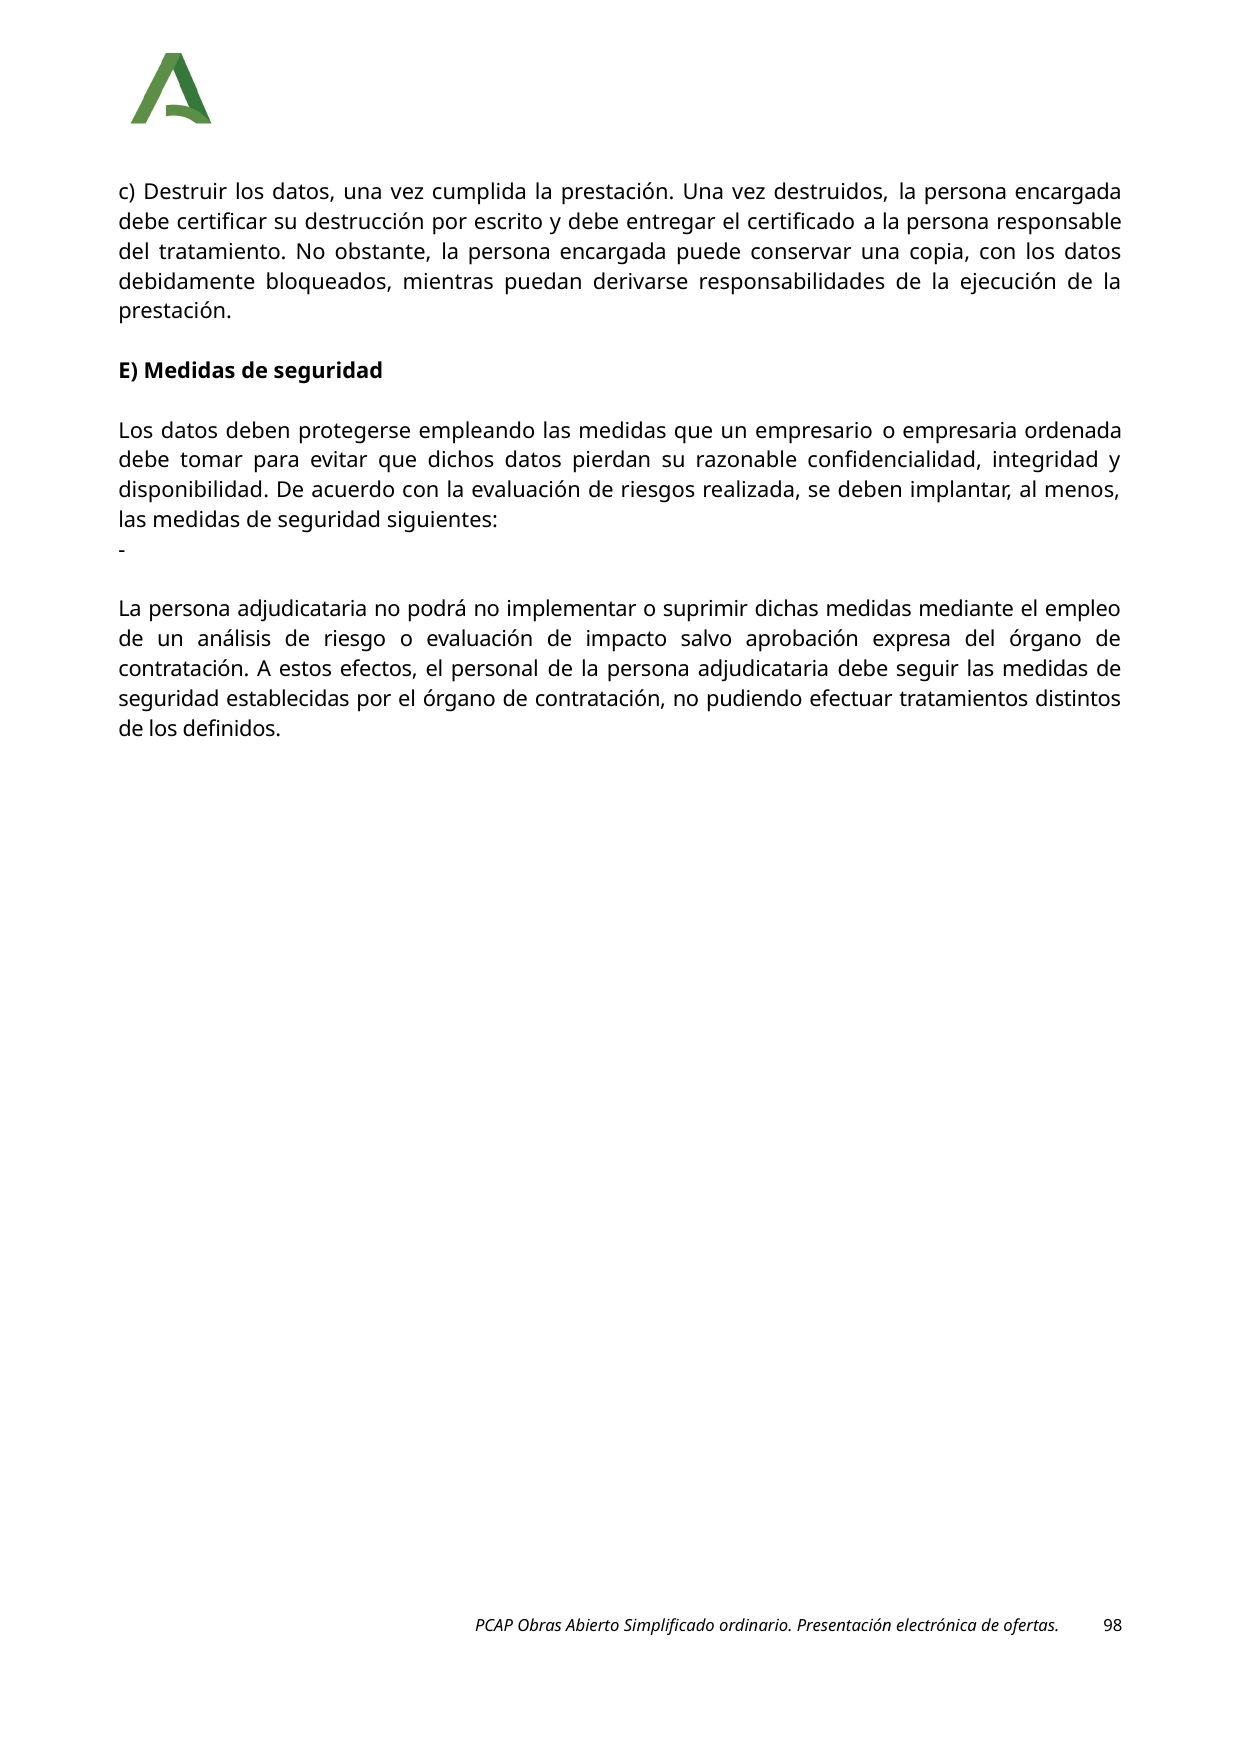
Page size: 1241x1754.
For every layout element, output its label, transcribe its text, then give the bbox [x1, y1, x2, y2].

text Los datos deben protegerse empleando las medidas que un empresario o empresaria ordenada debe tomar para evitar que dichos datos pierdan su razonable confidencialidad, integridad y disponibilidad. De acuerdo con la evaluación de riesgos realizada, se deben implantar, al menos, las medidas de seguridad siguientes: [118, 415, 1122, 534]
text c) Destruir los datos, una vez cumplida la prestación. Una vez destruidos, la persona encargada debe certificar su destrucción por escrito y debe entregar el certificado a la persona responsable del tratamiento. No obstante, la persona encargada puede conservar una copia, con los datos debidamente bloqueados, mientras puedan derivarse responsabilidades de la ejecución de la prestación. [118, 176, 1122, 325]
text - [118, 534, 1122, 564]
text E) Medidas de seguridad [118, 355, 1122, 385]
picture [127, 48, 216, 128]
text La persona adjudicataria no podrá no implementar o suprimir dichas medidas mediante el empleo de un análisis de riesgo o evaluación de impacto salvo aprobación expresa del órgano de contratación. A estos efectos, el personal de la persona adjudicataria debe seguir las medidas de seguridad establecidas por el órgano de contratación, no pudiendo efectuar tratamientos distintos de los definidos. [118, 593, 1122, 742]
